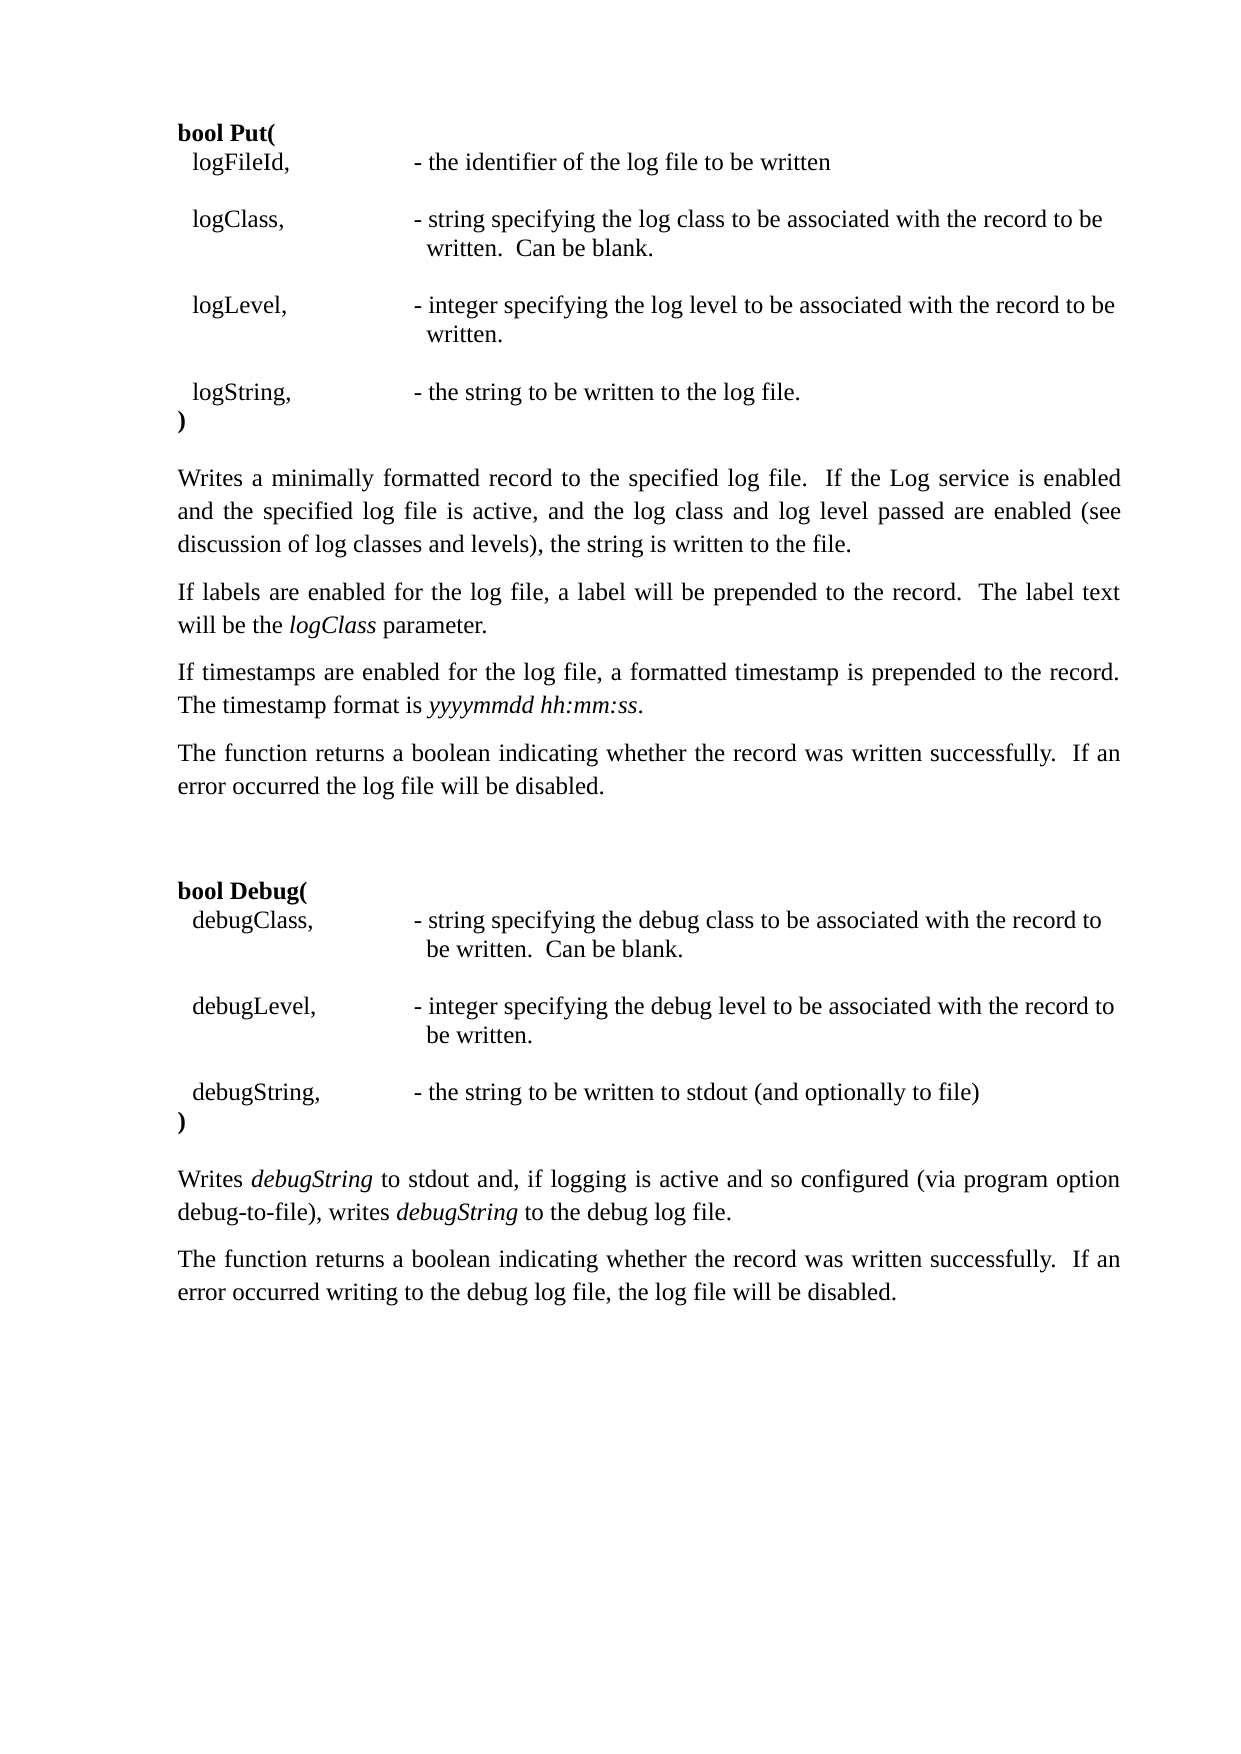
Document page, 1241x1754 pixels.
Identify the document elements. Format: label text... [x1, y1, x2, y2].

text ) [177, 406, 1122, 434]
text bool Debug( [118, 876, 1122, 905]
text Writes a minimally formatted record to the specified log file. If the Log service is enabled and the specified log file is active, and the log class and log level passed are enabled (see discussion of log classes and levels), the string is written to the file. [177, 463, 1122, 558]
text logClass, - string specifying the log class to be associated with the record to be written. Can be blank. [118, 204, 1122, 262]
text Writes debugString to stdout and, if logging is active and so configured (via program option debug-to-file), writes debugString to the debug log file. [177, 1164, 1122, 1225]
text The function returns a boolean indicating whether the record was written successfully. If an error occurred writing to the debug log file, the log file will be disabled. [177, 1244, 1122, 1306]
text The function returns a boolean indicating whether the record was written successfully. If an error occurred the log file will be disabled. [177, 738, 1122, 800]
text debugLevel, - integer specifying the debug level to be associated with the record to be written. [118, 991, 1122, 1049]
text bool Put( [118, 118, 1122, 147]
text logFileId, - the identifier of the log file to be written [118, 147, 1122, 176]
text logString, - the string to be written to the log file. [118, 377, 1122, 406]
text debugClass, - string specifying the debug class to be associated with the record to be written. Can be blank. [118, 905, 1122, 962]
text debugString, - the string to be written to stdout (and optionally to file) [118, 1077, 1122, 1106]
text If labels are enabled for the log file, a label will be prepended to the record. The label text will be the logClass parameter. [177, 577, 1122, 638]
text ) [118, 1106, 1122, 1135]
text If timestamps are enabled for the log file, a formatted timestamp is prepended to the record. The timestamp format is yyyymmdd hh:mm:ss. [177, 657, 1122, 719]
text logLevel, - integer specifying the log level to be associated with the record to be written. [118, 291, 1122, 348]
